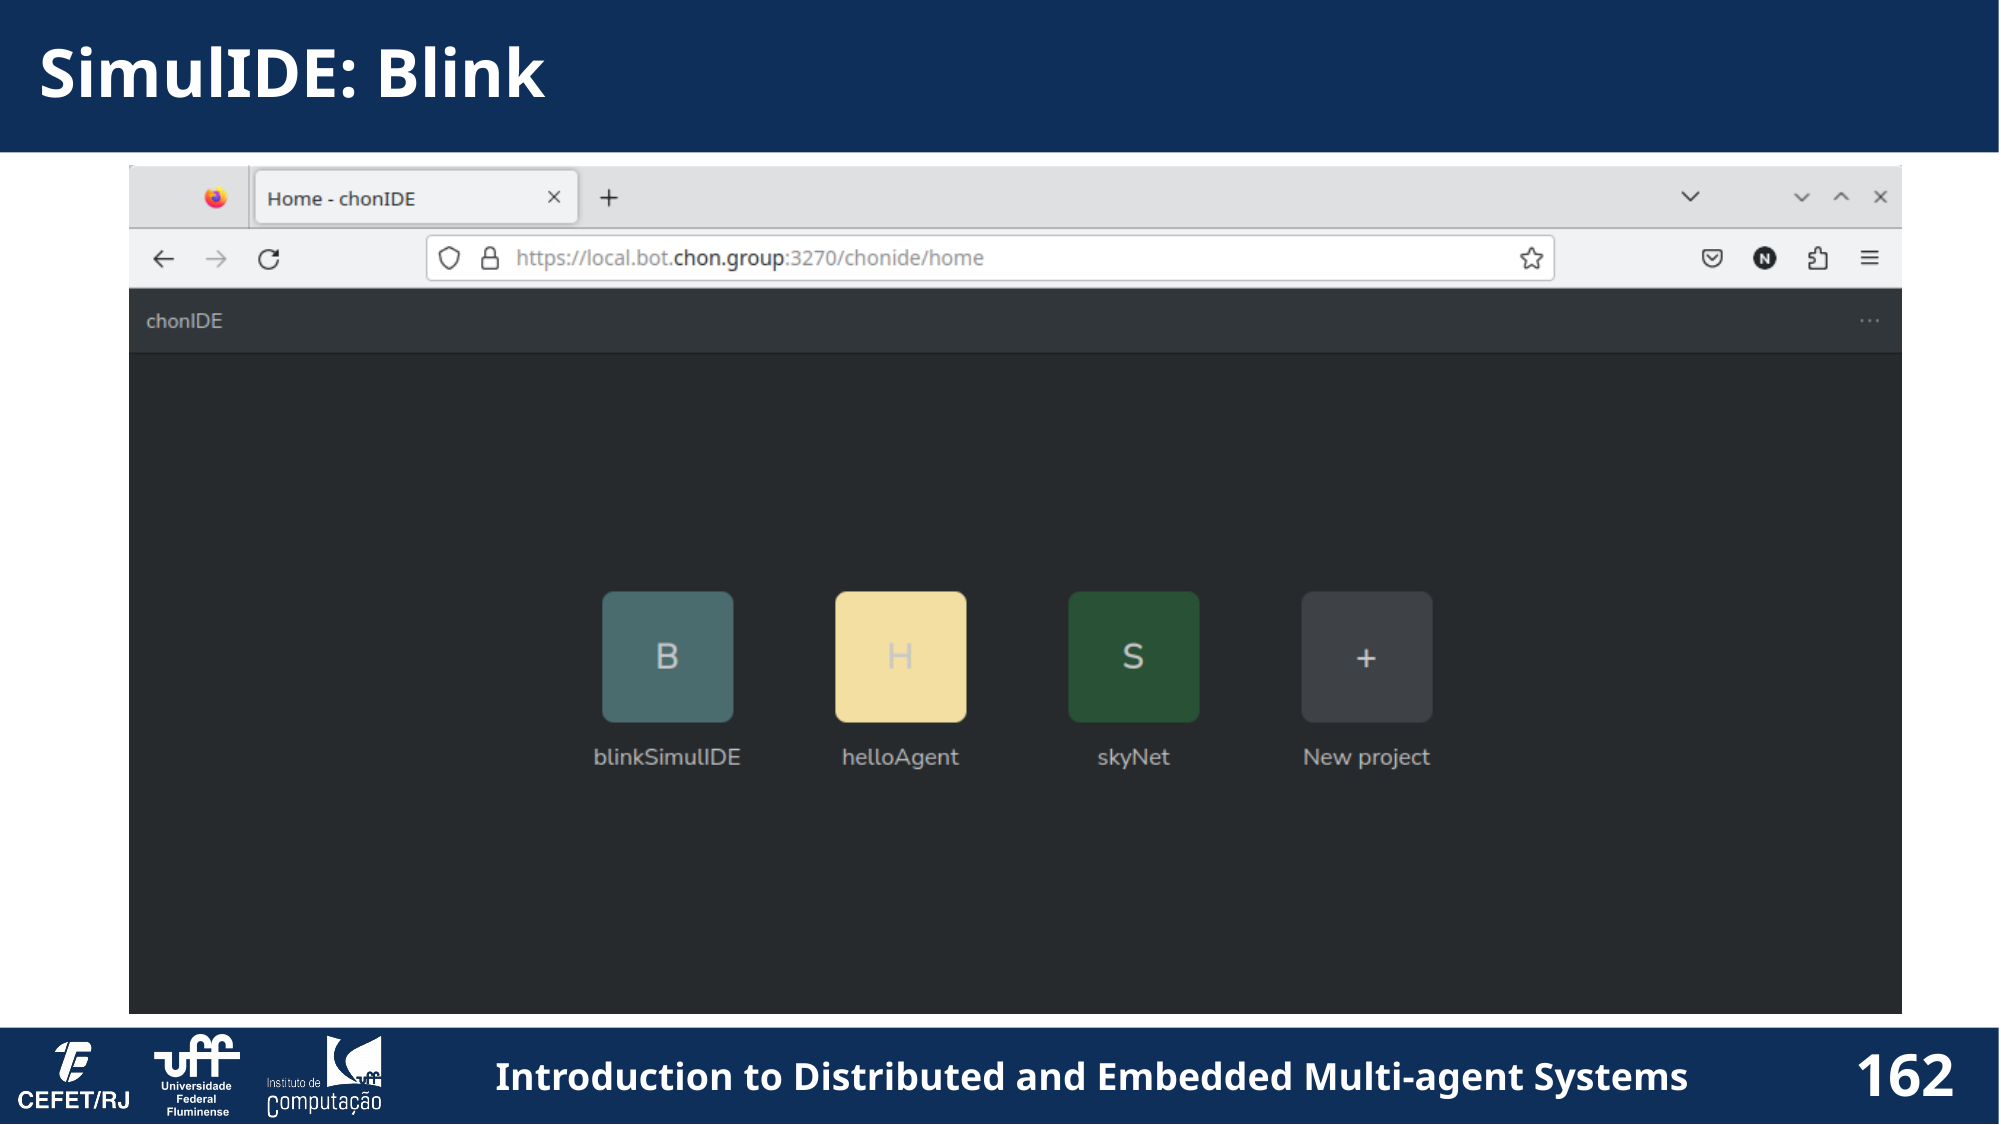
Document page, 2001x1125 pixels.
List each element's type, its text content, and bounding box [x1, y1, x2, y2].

picture [18, 1021, 129, 1125]
text_box SimulIDE: Blink [25, 23, 1998, 116]
picture [265, 1033, 383, 1118]
picture [129, 165, 1902, 1015]
picture [153, 1033, 241, 1121]
